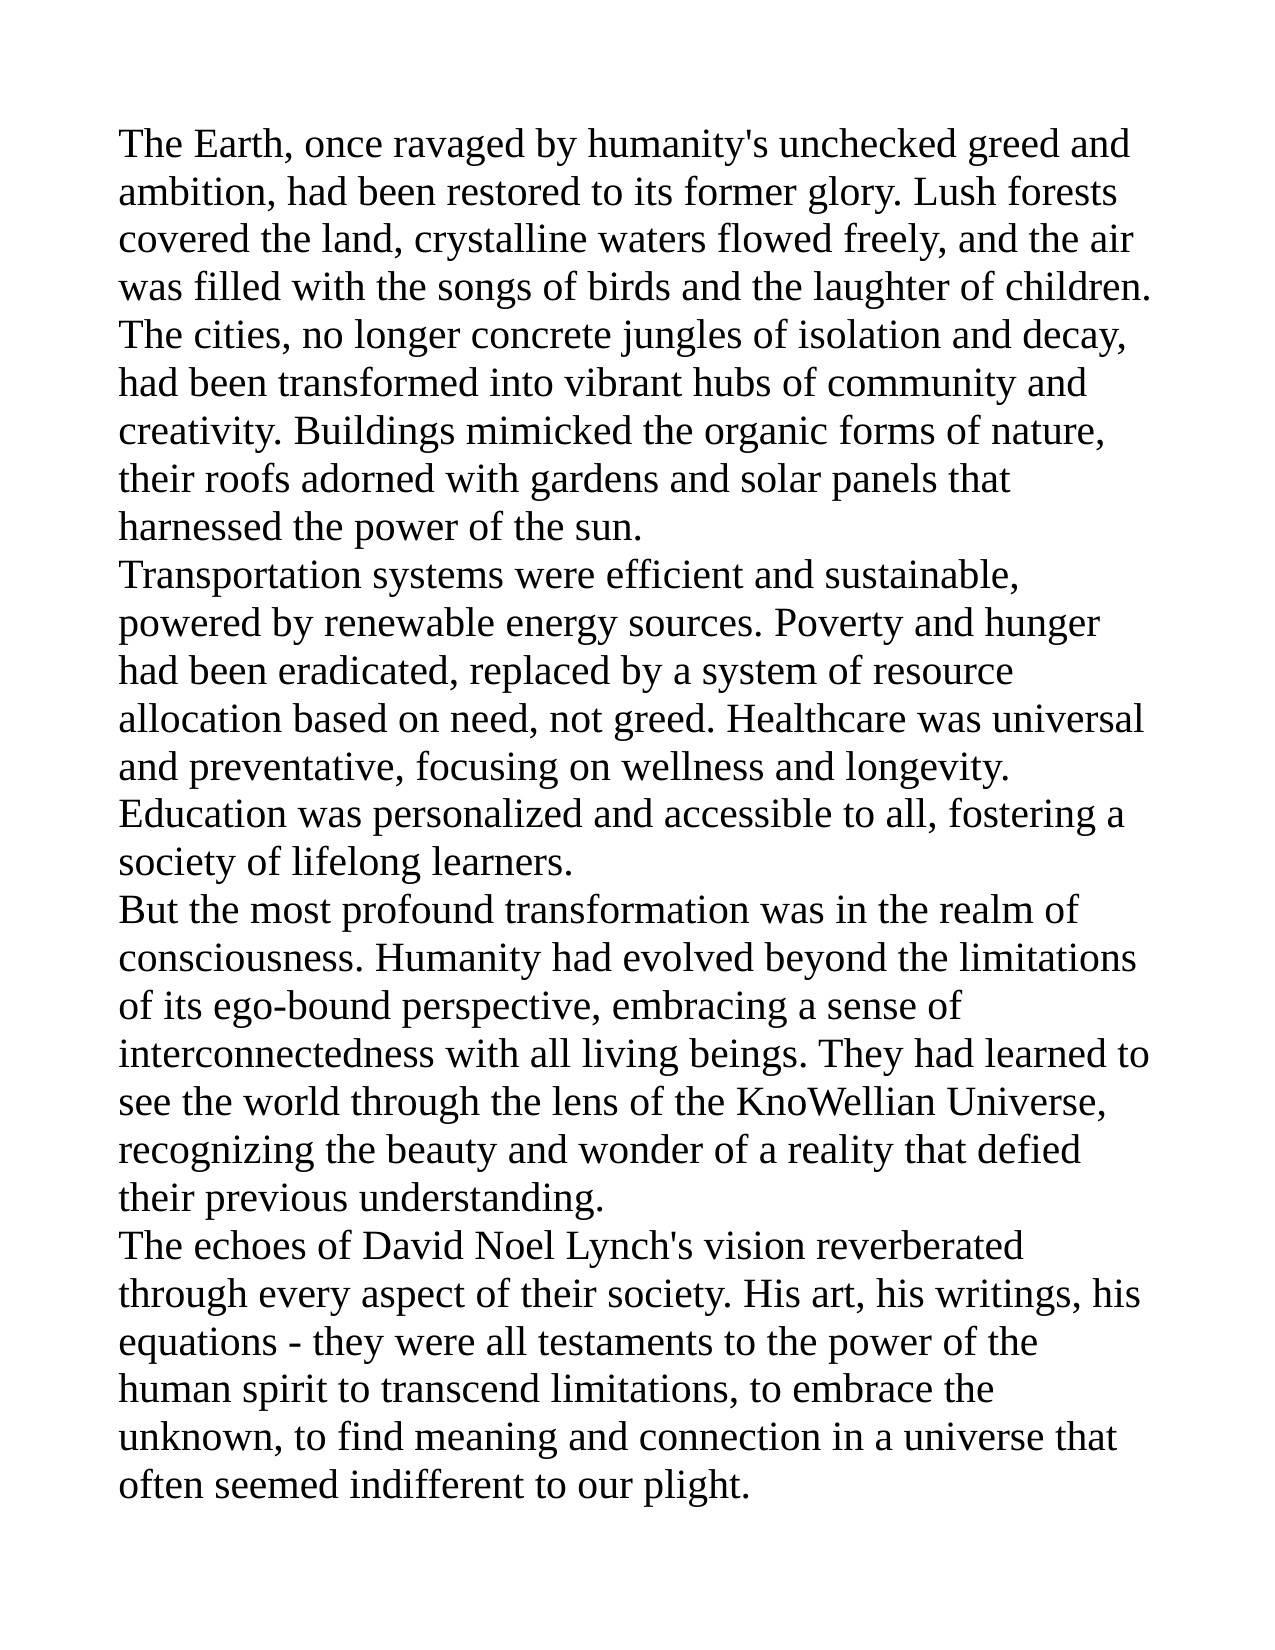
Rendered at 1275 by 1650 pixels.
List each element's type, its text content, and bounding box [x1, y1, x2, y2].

text The Earth, once ravaged by humanity's unchecked greed and ambition, had been restored to its former glory. Lush forests covered the land, crystalline waters flowed freely, and the air was filled with the songs of birds and the laughter of children. [118, 118, 1157, 310]
text Transportation systems were efficient and sustainable, powered by renewable energy sources. Poverty and hunger had been eradicated, replaced by a system of resource allocation based on need, not greed. Healthcare was universal and preventative, focusing on wellness and longevity. Education was personalized and accessible to all, fostering a society of lifelong learners. [118, 549, 1157, 885]
text But the most profound transformation was in the realm of consciousness. Humanity had evolved beyond the limitations of its ego-bound perspective, embracing a sense of interconnectedness with all living beings. They had learned to see the world through the lens of the KnoWellian Universe, recognizing the beauty and wonder of a reality that defied their previous understanding. [118, 885, 1157, 1220]
text The echoes of David Noel Lynch's vision reverberated through every aspect of their society. His art, his writings, his equations - they were all testaments to the power of the human spirit to transcend limitations, to embrace the unknown, to find meaning and connection in a universe that often seemed indifferent to our plight. [118, 1220, 1157, 1508]
text The cities, no longer concrete jungles of isolation and decay, had been transformed into vibrant hubs of community and creativity. Buildings mimicked the organic forms of nature, their roofs adorned with gardens and solar panels that harnessed the power of the sun. [118, 310, 1157, 549]
